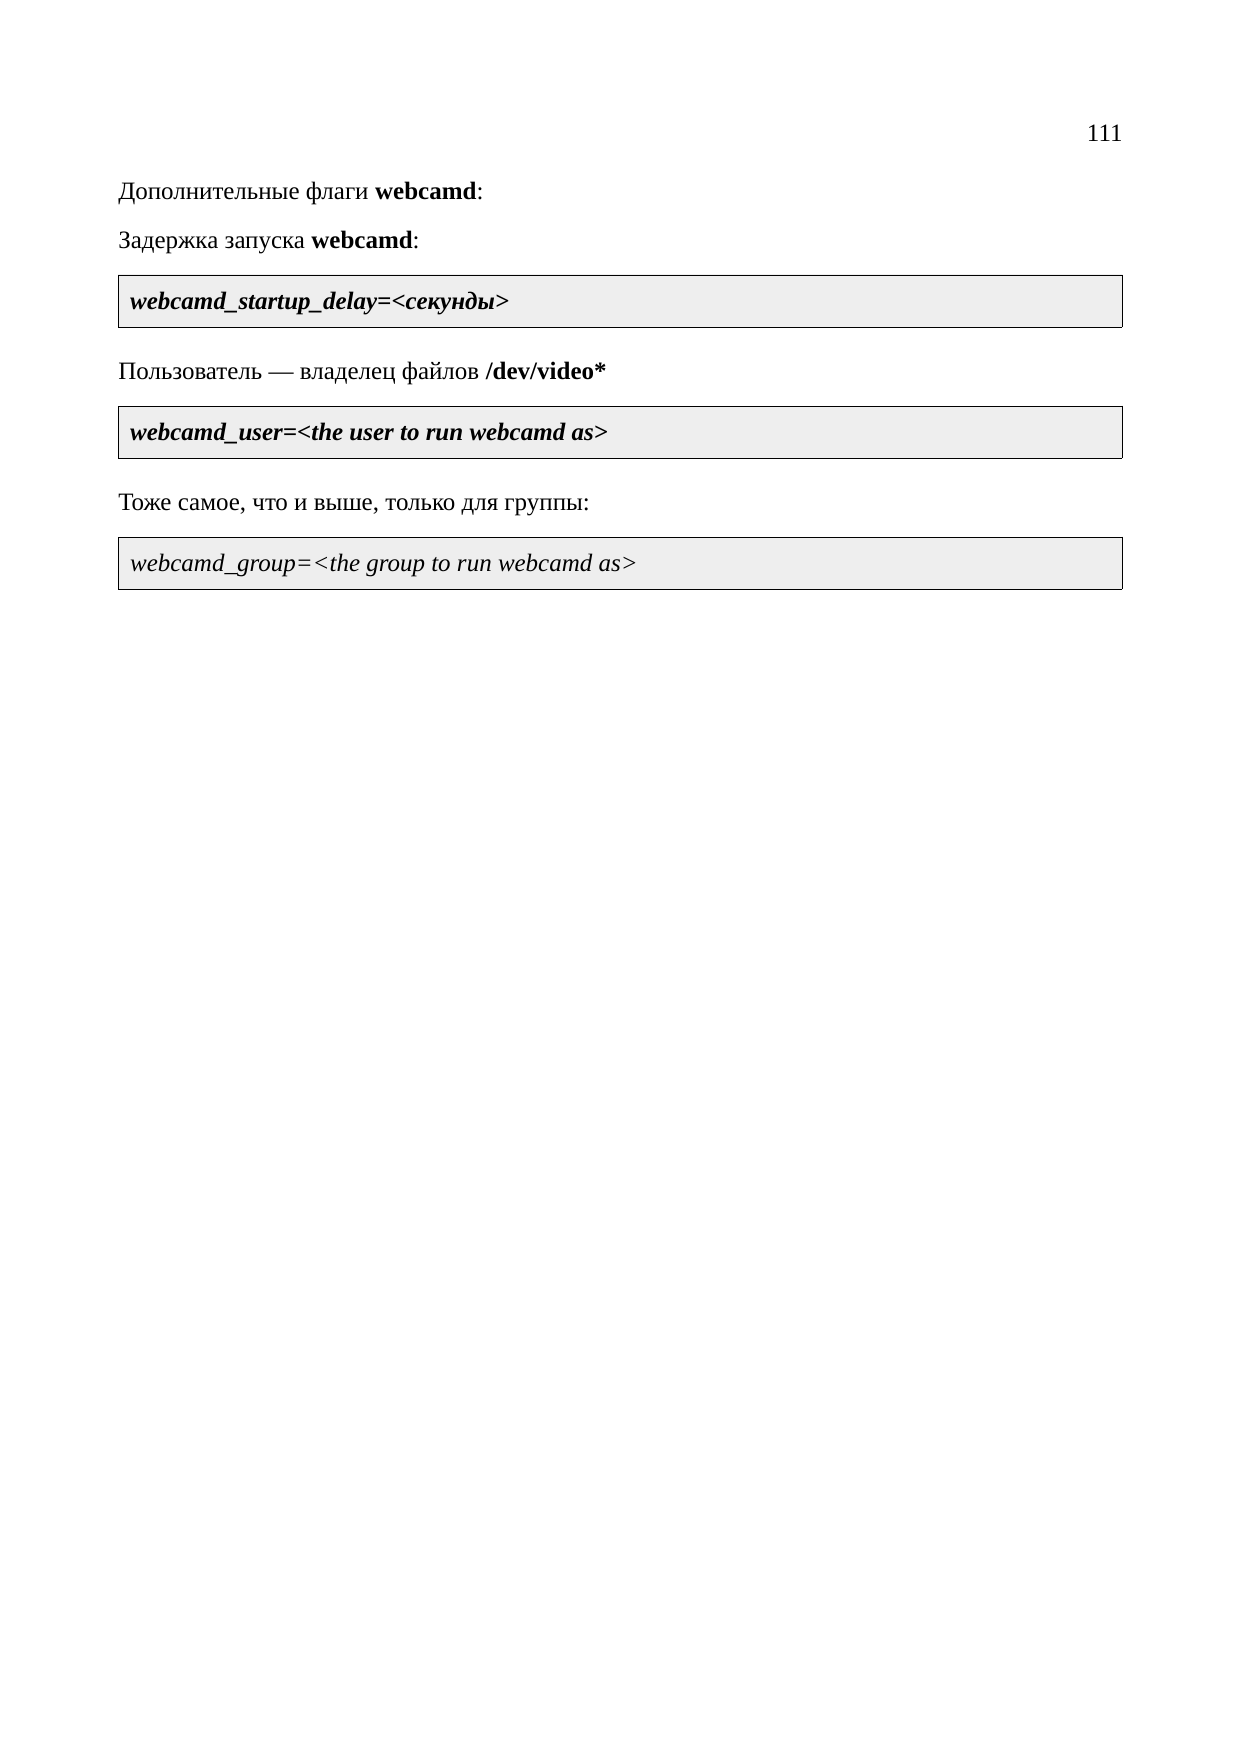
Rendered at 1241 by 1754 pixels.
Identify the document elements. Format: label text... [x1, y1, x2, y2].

text Тоже самое, что и выше, только для группы: [118, 487, 1122, 516]
text Задержка запуска webcamd: [118, 225, 1122, 254]
text Дополнительные флаги webcamd: [118, 176, 1122, 205]
text webcamd_user=<the user to run webcamd as> [119, 407, 1122, 458]
text Пользователь — владелец файлов /dev/video* [118, 356, 1122, 385]
text webcamd_group=<the group to run webcamd as> [119, 538, 1122, 589]
text webcamd_startup_delay=<секунды> [119, 276, 1122, 327]
